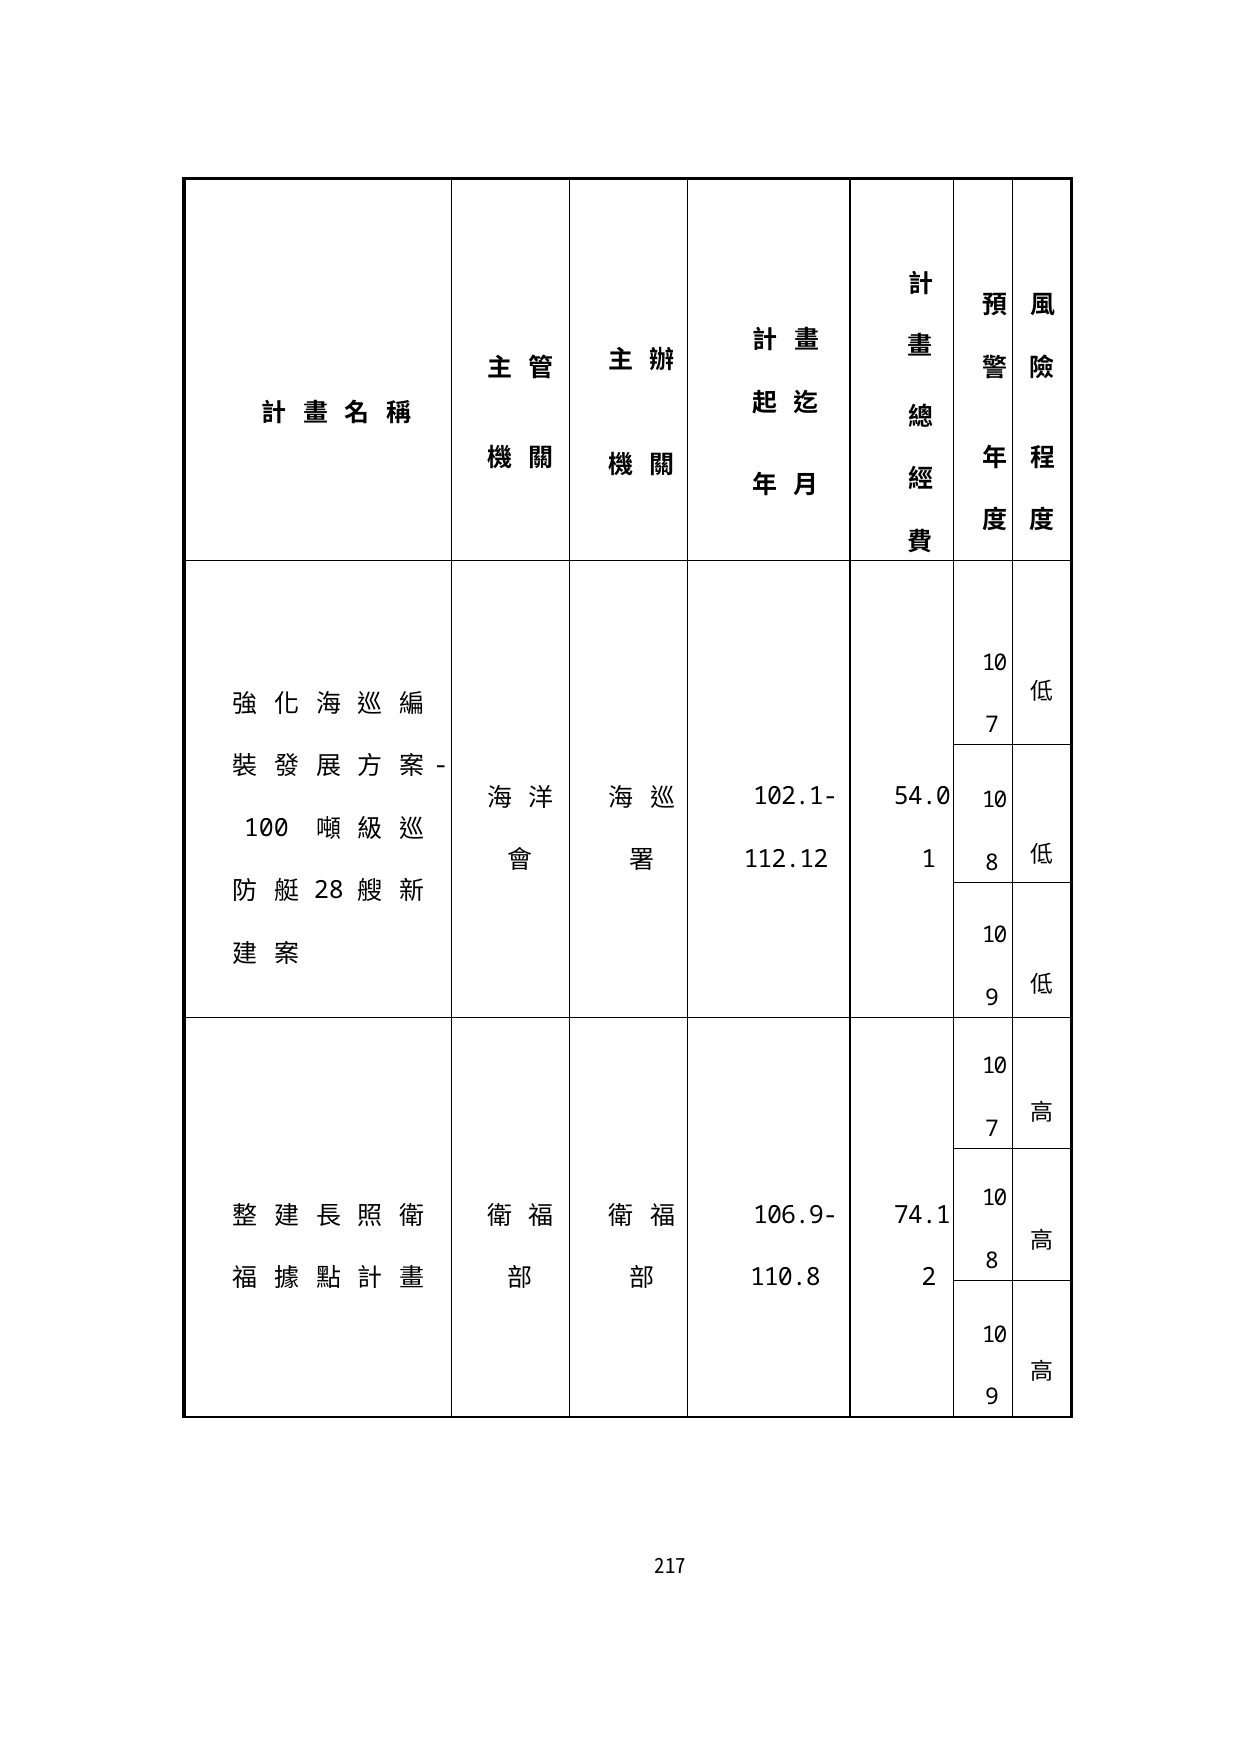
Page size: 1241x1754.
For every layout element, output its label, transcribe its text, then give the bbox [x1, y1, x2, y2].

table_cell 衛福部 [452, 1018, 569, 1416]
table_header 預警 年度 [954, 180, 1012, 560]
table_cell 低 [1013, 745, 1070, 882]
table_cell 海巡署 [570, 561, 687, 1017]
table_cell 整建長照衛福據點計畫 [186, 1018, 451, 1416]
table_cell 107 [954, 561, 1012, 744]
table_cell 108 [954, 1149, 1012, 1280]
table_cell 54.01 [851, 561, 953, 1017]
table_cell 高 [1013, 1281, 1070, 1416]
table_header 主管 機關 [452, 180, 569, 560]
table_cell 108 [954, 745, 1012, 882]
table_cell 強化海巡編裝發展方案-100噸級巡防艇28艘新建案 [186, 561, 451, 1017]
table_cell 74.12 [851, 1018, 953, 1416]
table_header 計畫 總經費 [851, 180, 953, 560]
table_header 計畫名稱 [186, 180, 451, 560]
table_cell 109 [954, 1281, 1012, 1416]
table_cell 109 [954, 883, 1012, 1017]
table_cell 高 [1013, 1018, 1070, 1148]
table_cell 106.9-110.8 [688, 1018, 849, 1416]
table_header 風險 程度 [1013, 180, 1070, 560]
table_cell 衛福部 [570, 1018, 687, 1416]
table_cell 低 [1013, 883, 1070, 1017]
table_cell 107 [954, 1018, 1012, 1148]
table_header 計畫起迄 年月 [688, 180, 849, 560]
table_header 主辦 機關 [570, 180, 687, 560]
table_cell 低 [1013, 561, 1070, 744]
table_cell 高 [1013, 1149, 1070, 1280]
table_cell 102.1-112.12 [688, 561, 849, 1017]
table_cell 海洋會 [452, 561, 569, 1017]
